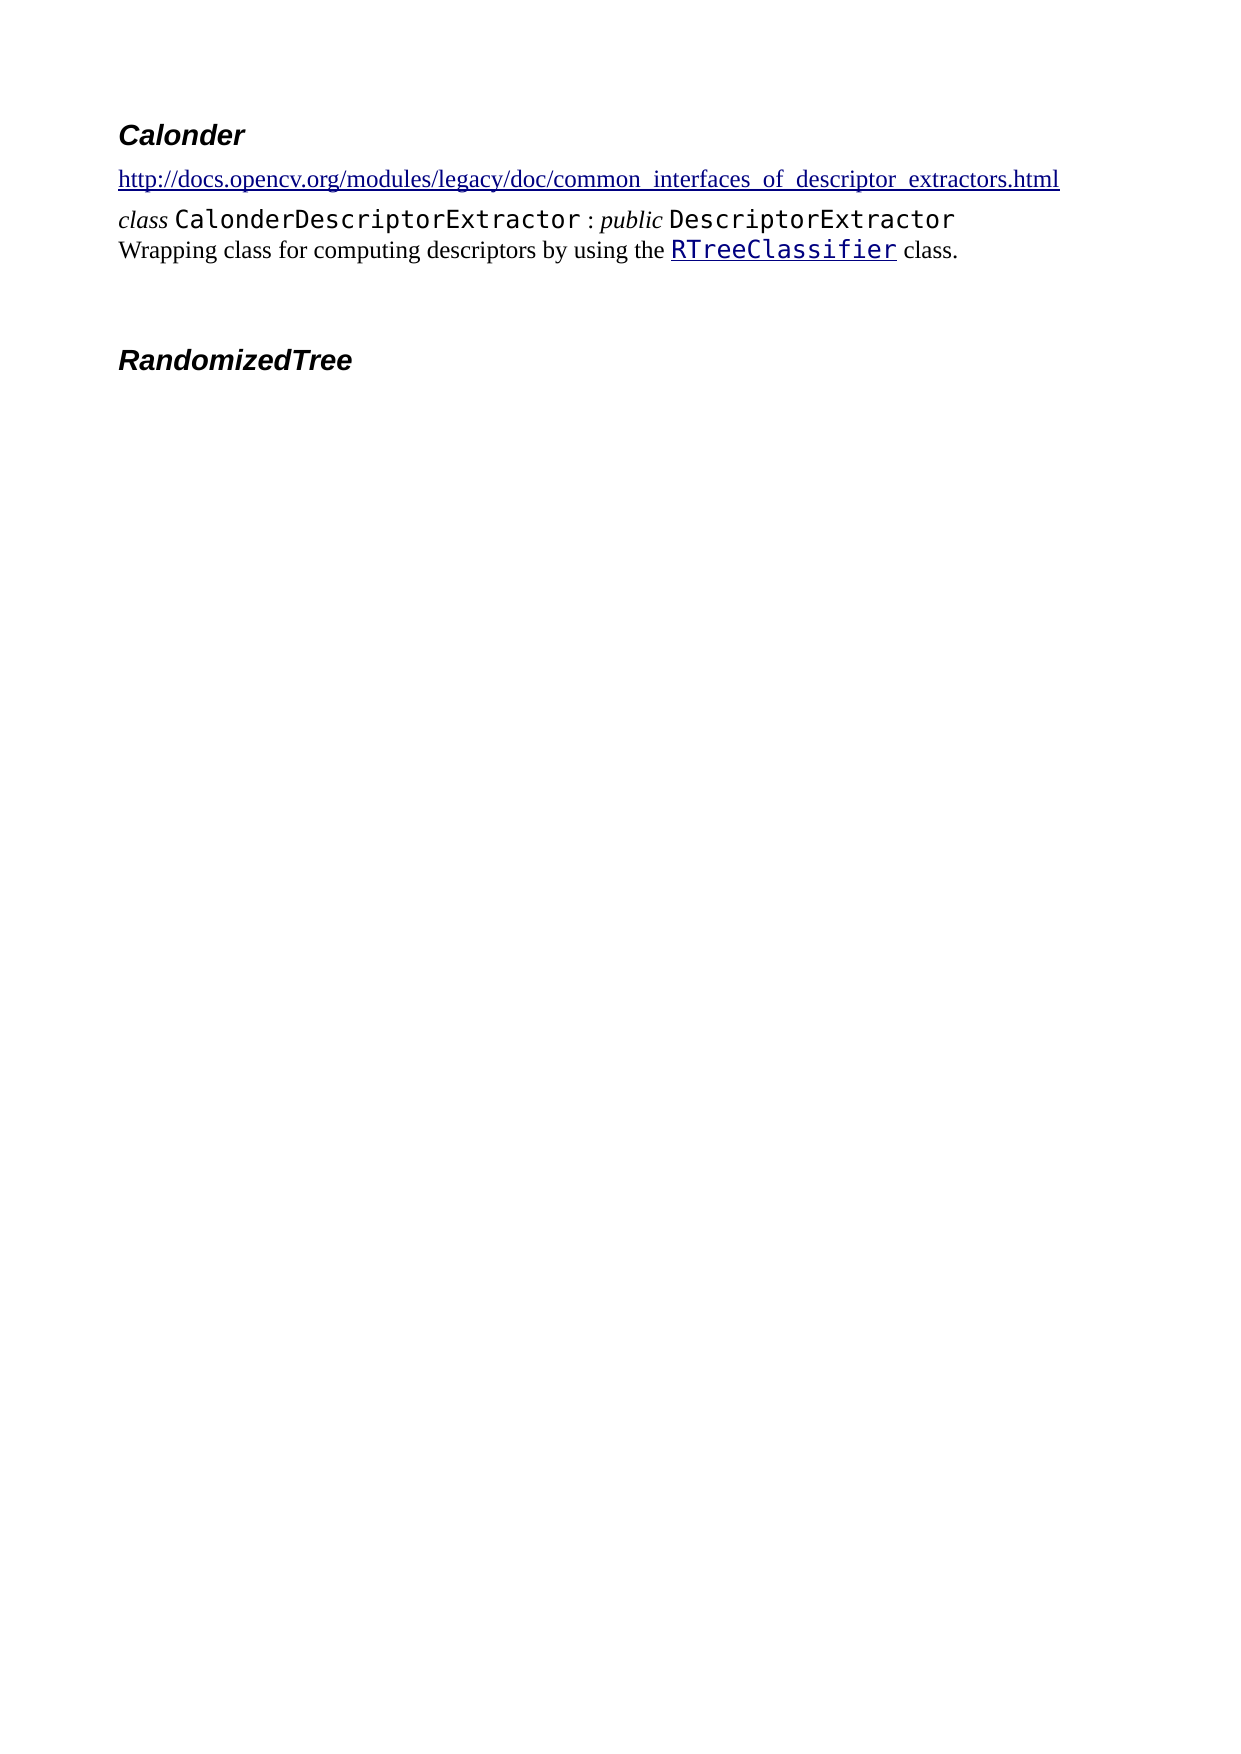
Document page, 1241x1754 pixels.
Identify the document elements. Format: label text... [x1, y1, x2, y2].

subtitle Calonder [118, 118, 1122, 152]
subtitle RandomizedTree [118, 343, 1122, 376]
subtitle class CalonderDescriptorExtractor : public DescriptorExtractor [118, 205, 1122, 235]
text Wrapping class for computing descriptors by using the RTreeClassifier class. [118, 235, 1122, 264]
text http://docs.opencv.org/modules/legacy/doc/common_interfaces_of_descriptor_extractors.html [118, 164, 1122, 193]
